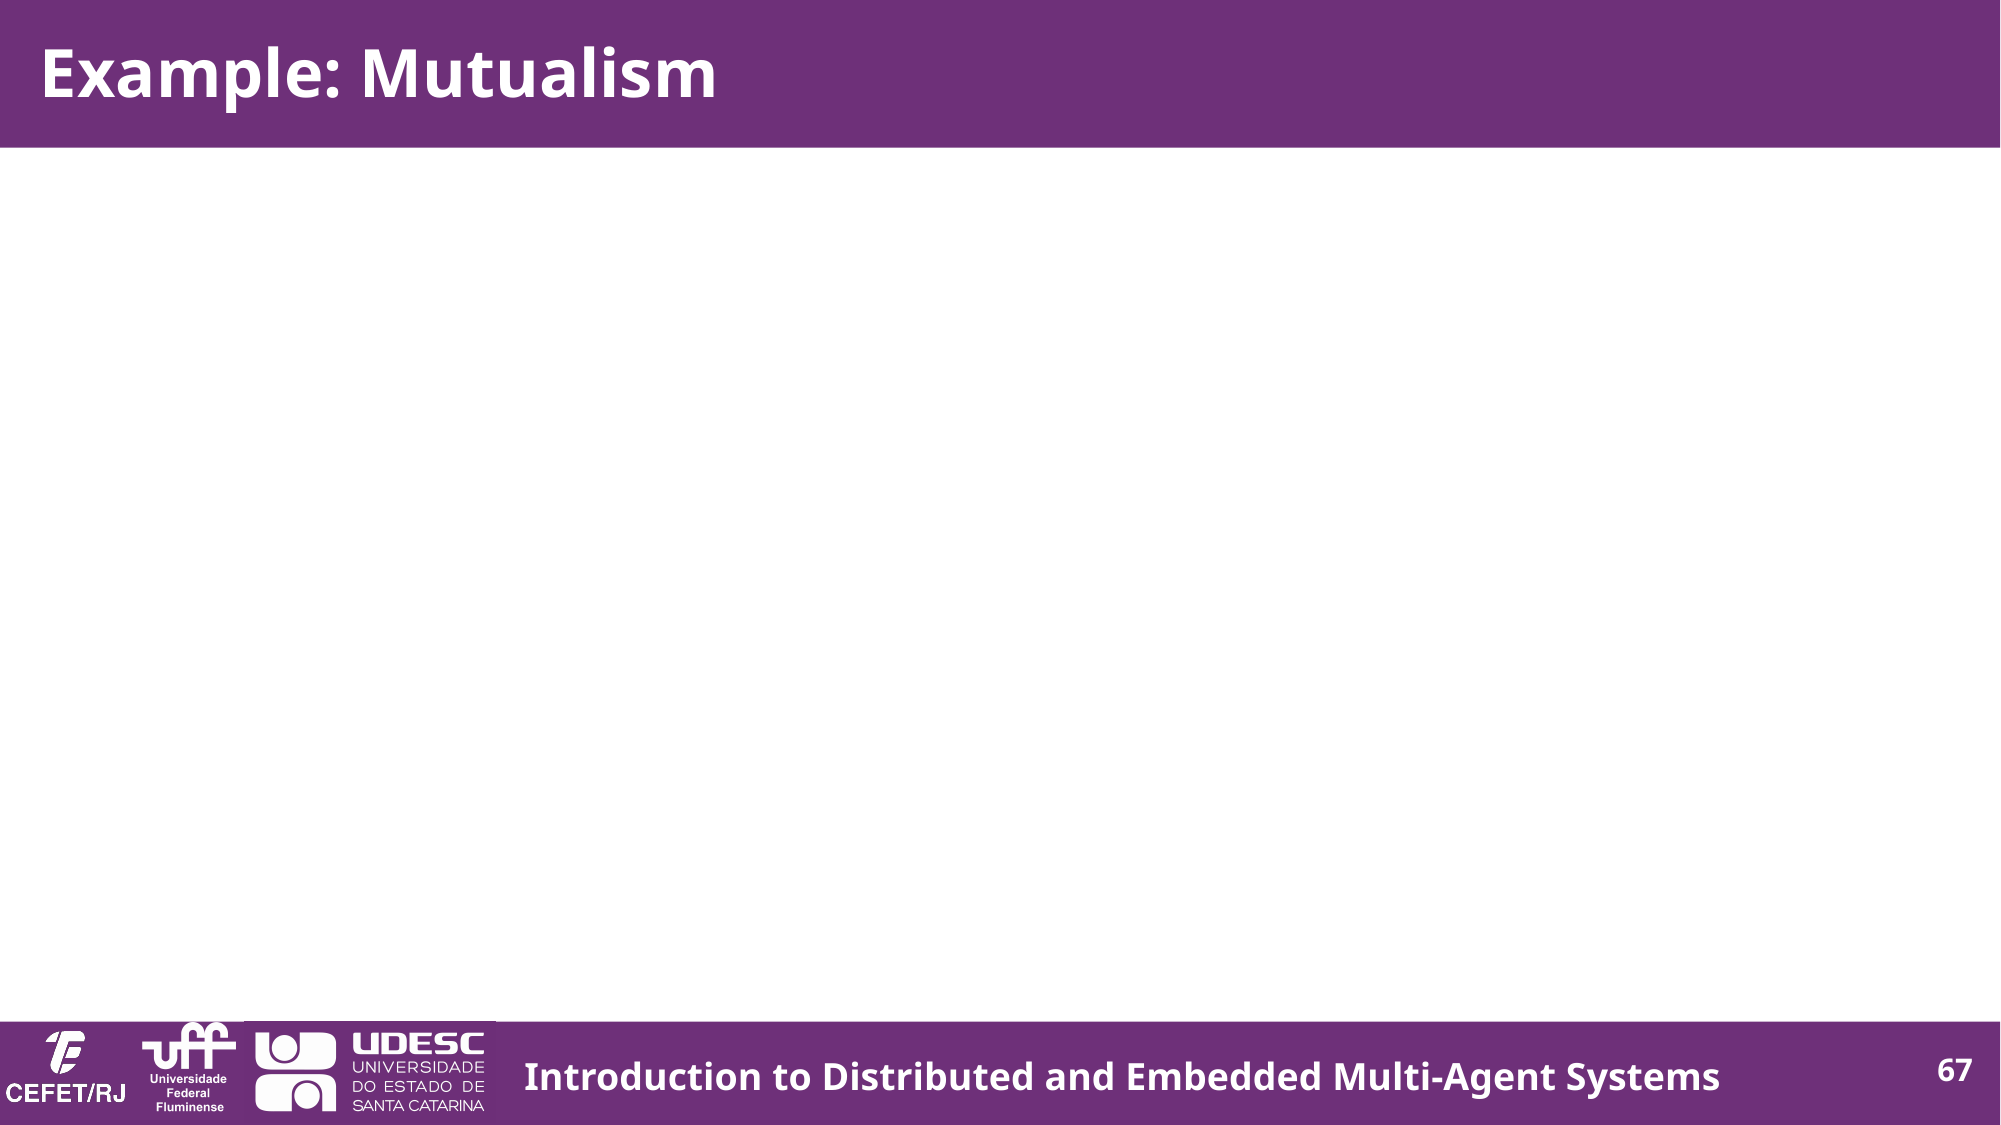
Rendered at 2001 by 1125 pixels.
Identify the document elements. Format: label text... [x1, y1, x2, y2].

picture [244, 1021, 496, 1123]
picture [6, 1009, 125, 1125]
picture [141, 1021, 237, 1117]
text_box Example: Mutualism [25, 23, 1999, 119]
